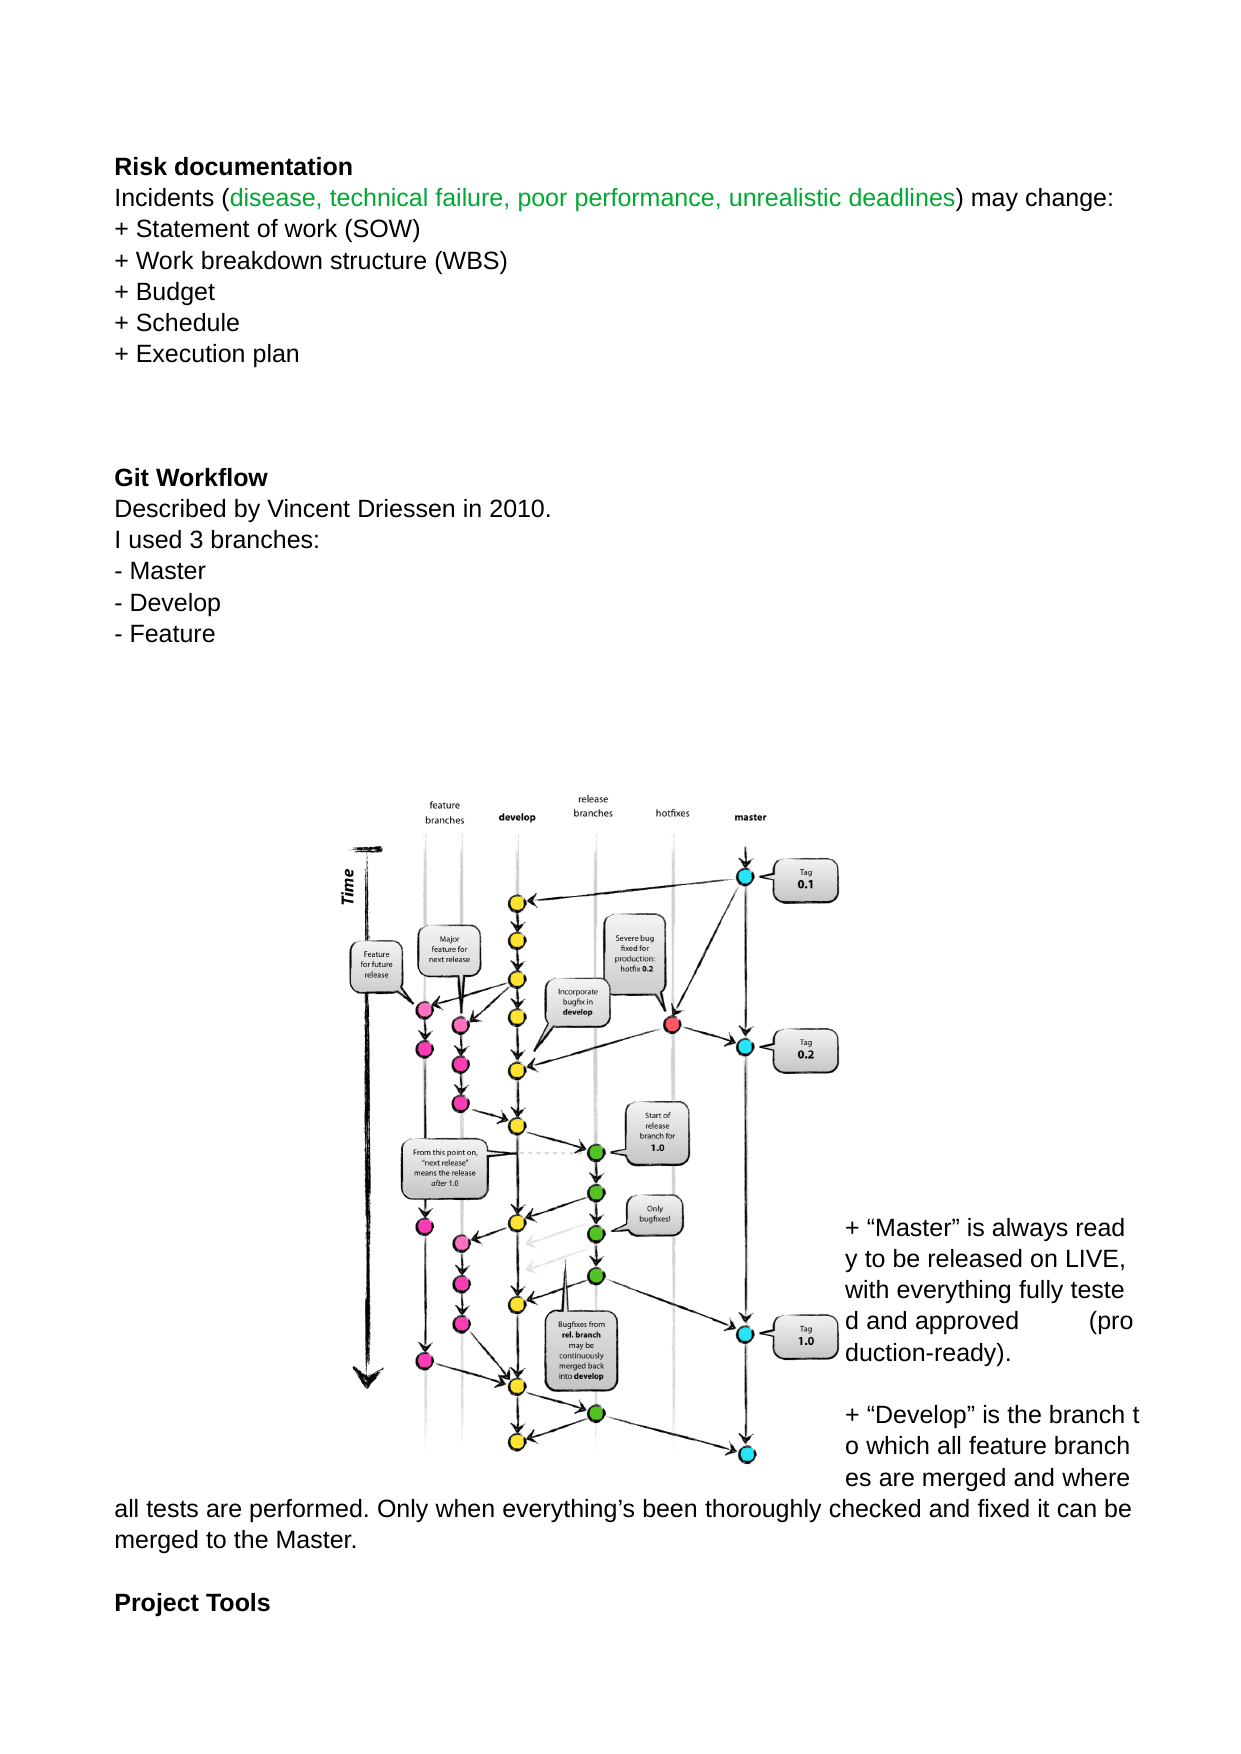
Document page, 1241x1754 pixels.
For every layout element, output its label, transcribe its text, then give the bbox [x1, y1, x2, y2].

text Risk documentation [114, 149, 1142, 181]
text I used 3 branches: [114, 523, 1142, 554]
text Project Tools [114, 1585, 1142, 1616]
text + “Master” is always ready to be released on LIVE, with everything fully tested and approved (production-ready). [845, 1210, 1142, 1366]
text - Develop [114, 585, 1142, 616]
text Incidents (disease, technical failure, poor performance, unrealistic deadlines) may change: [114, 181, 1142, 212]
text [114, 1210, 333, 1366]
text Described by Vincent Driessen in 2010. [114, 491, 1142, 523]
text - Feature [114, 616, 1142, 648]
text Git Workflow [114, 460, 1142, 491]
text + Schedule [114, 306, 1142, 337]
text + Work breakdown structure (WBS) [114, 243, 1142, 274]
text + Statement of work (SOW) [114, 212, 1142, 243]
text + Budget [114, 274, 1142, 306]
text + Execution plan [114, 337, 1142, 368]
picture [333, 790, 845, 1469]
text - Master [114, 554, 1142, 585]
text + “Develop” is the branch to which all feature branches are merged and where all tests are performed. Only when everything’s been thoroughly checked and fixed it can be merged to the Master. [114, 1398, 1142, 1554]
